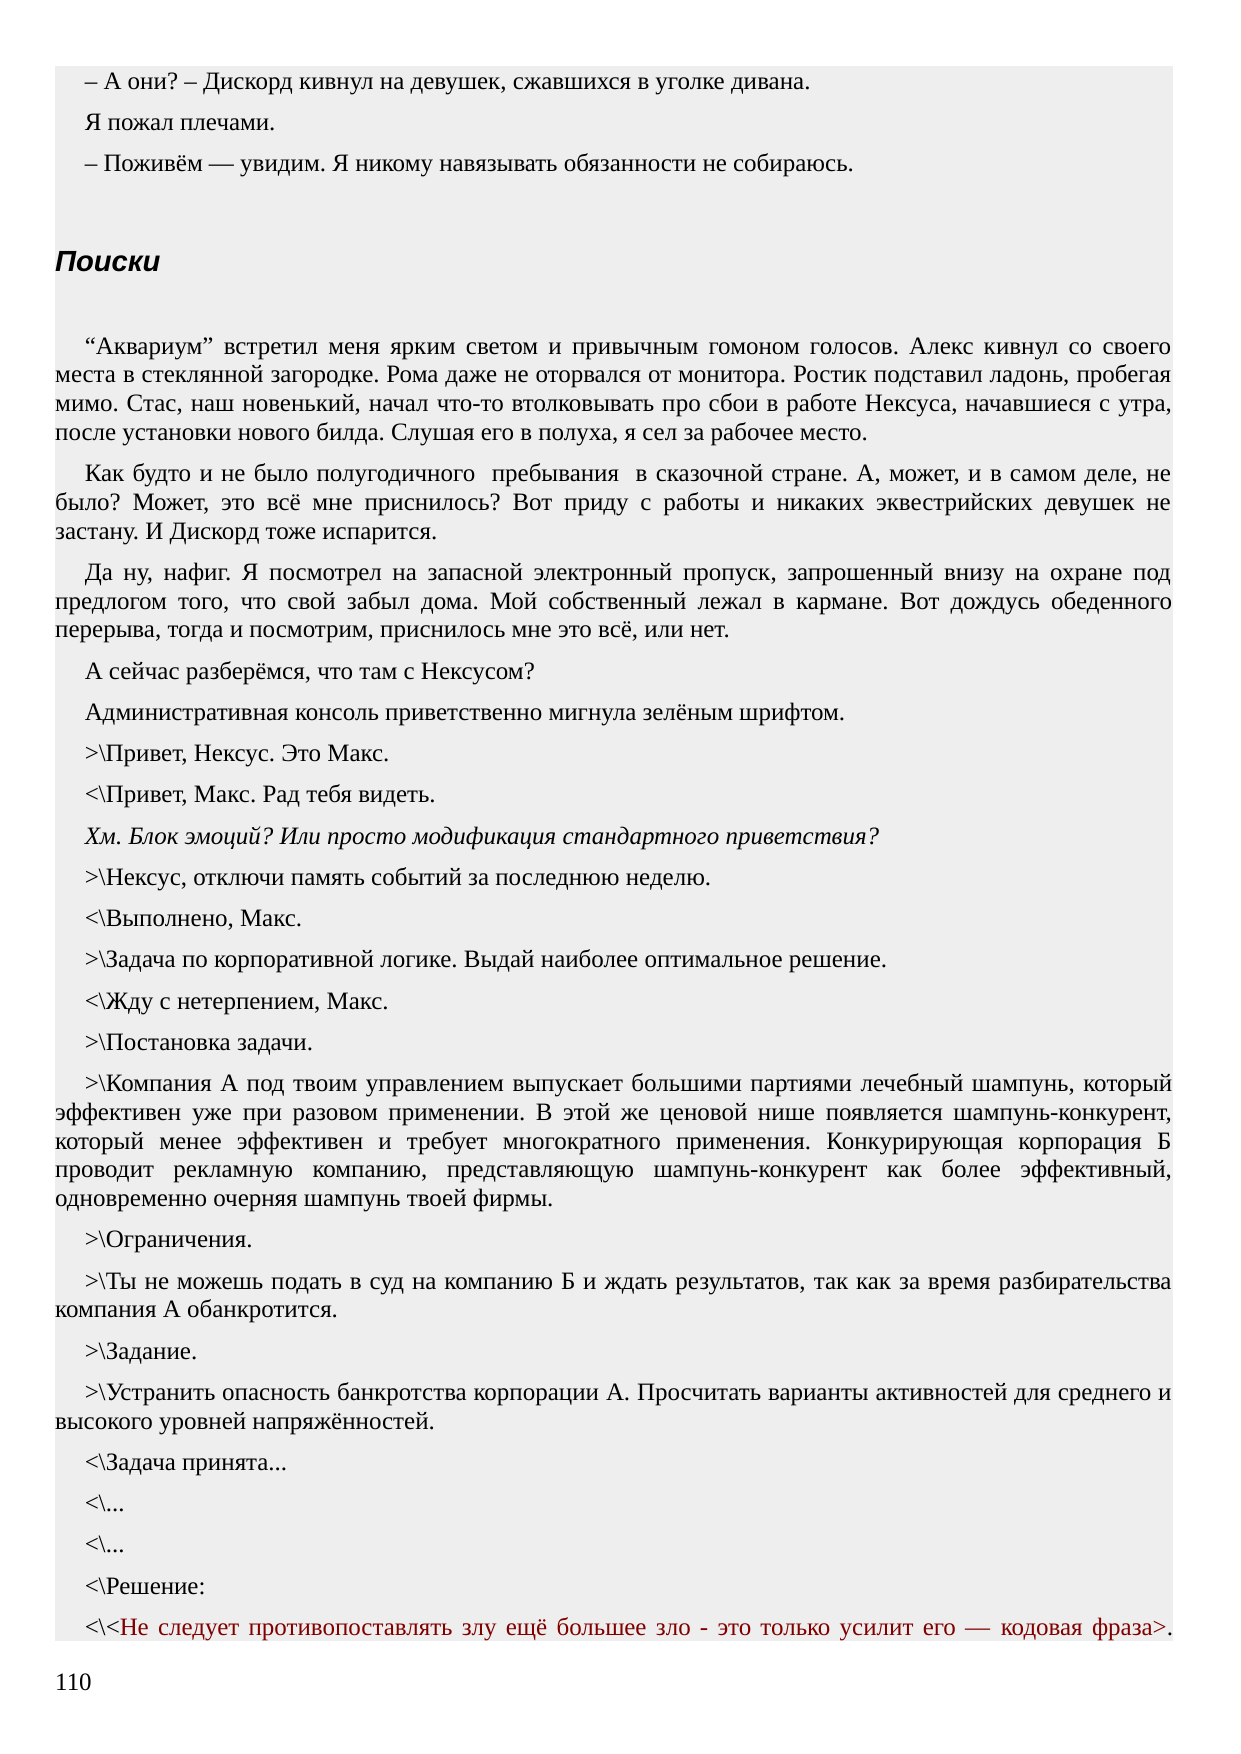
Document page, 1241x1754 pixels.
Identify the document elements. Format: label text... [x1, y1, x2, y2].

text – А они? – Дискорд кивнул на девушек, сжавшихся в уголке дивана. [55, 66, 1173, 95]
text Да ну, нафиг. Я посмотрел на запасной электронный пропуск, запрошенный внизу на охране под предлогом того, что свой забыл дома. Мой собственный лежал в кармане. Вот дождусь обеденного перерыва, тогда и посмотрим, приснилось мне это всё, или нет. [55, 557, 1173, 643]
text <\Задача принята... [55, 1447, 1173, 1476]
text >\Задача по корпоративной логике. Выдай наиболее оптимальное решение. [55, 944, 1173, 973]
text <\Решение: [55, 1571, 1173, 1599]
text Я пожал плечами. [55, 107, 1173, 136]
text >\Компания А под твоим управлением выпускает большими партиями лечебный шампунь, который эффективен уже при разовом применении. В этой же ценовой нише появляется шампунь-конкурент, который менее эффективен и требует многократного применения. Конкурирующая корпорация Б проводит рекламную компанию, представляющую шампунь-конкурент как более эффективный, одновременно очерняя шампунь твоей фирмы. [55, 1068, 1173, 1212]
text >\Нексус, отключи память событий за последнюю неделю. [55, 862, 1173, 891]
text А сейчас разберёмся, что там с Нексусом? [55, 656, 1173, 684]
text <\... [55, 1529, 1173, 1558]
text “Аквариум” встретил меня ярким светом и привычным гомоном голосов. Алекс кивнул со своего места в стеклянной загородке. Рома даже не оторвался от монитора. Ростик подставил ладонь, пробегая мимо. Стас, наш новенький, начал что-то втолковывать про сбои в работе Нексуса, начавшиеся с утра, после установки нового билда. Слушая его в полуха, я сел за рабочее место. [55, 331, 1173, 446]
text >\Устранить опасность банкротства корпорации А. Просчитать варианты активностей для среднего и высокого уровней напряжённостей. [55, 1377, 1173, 1434]
text <\Привет, Макс. Рад тебя видеть. [55, 779, 1173, 808]
text >\Ограничения. [55, 1224, 1173, 1253]
text >\Задание. [55, 1336, 1173, 1364]
text <\Выполнено, Макс. [55, 903, 1173, 932]
text <\Жду с нетерпением, Макс. [55, 986, 1173, 1014]
text <\<Не следует противопоставлять злу ещё большее зло - это только усилит его — кодовая фраза>. [55, 1612, 1173, 1641]
text Как будто и не было полугодичного пребывания в сказочной стране. А, может, и в самом деле, не было? Может, это всё мне приснилось? Вот приду с работы и никаких эквестрийских девушек не застану. И Дискорд тоже испарится. [55, 458, 1173, 544]
text Административная консоль приветственно мигнула зелёным шрифтом. [55, 697, 1173, 726]
text <\... [55, 1488, 1173, 1517]
subtitle Поиски [55, 243, 1173, 277]
text >\Ты не можешь подать в суд на компанию Б и ждать результатов, так как за время разбирательства компания А обанкротится. [55, 1266, 1173, 1323]
text >\Постановка задачи. [55, 1027, 1173, 1056]
text >\Привет, Нексус. Это Макс. [55, 738, 1173, 767]
text – Поживём — увидим. Я никому навязывать обязанности не собираюсь. [55, 148, 1173, 177]
text Хм. Блок эмоций? Или просто модификация стандартного приветствия? [55, 821, 1173, 849]
